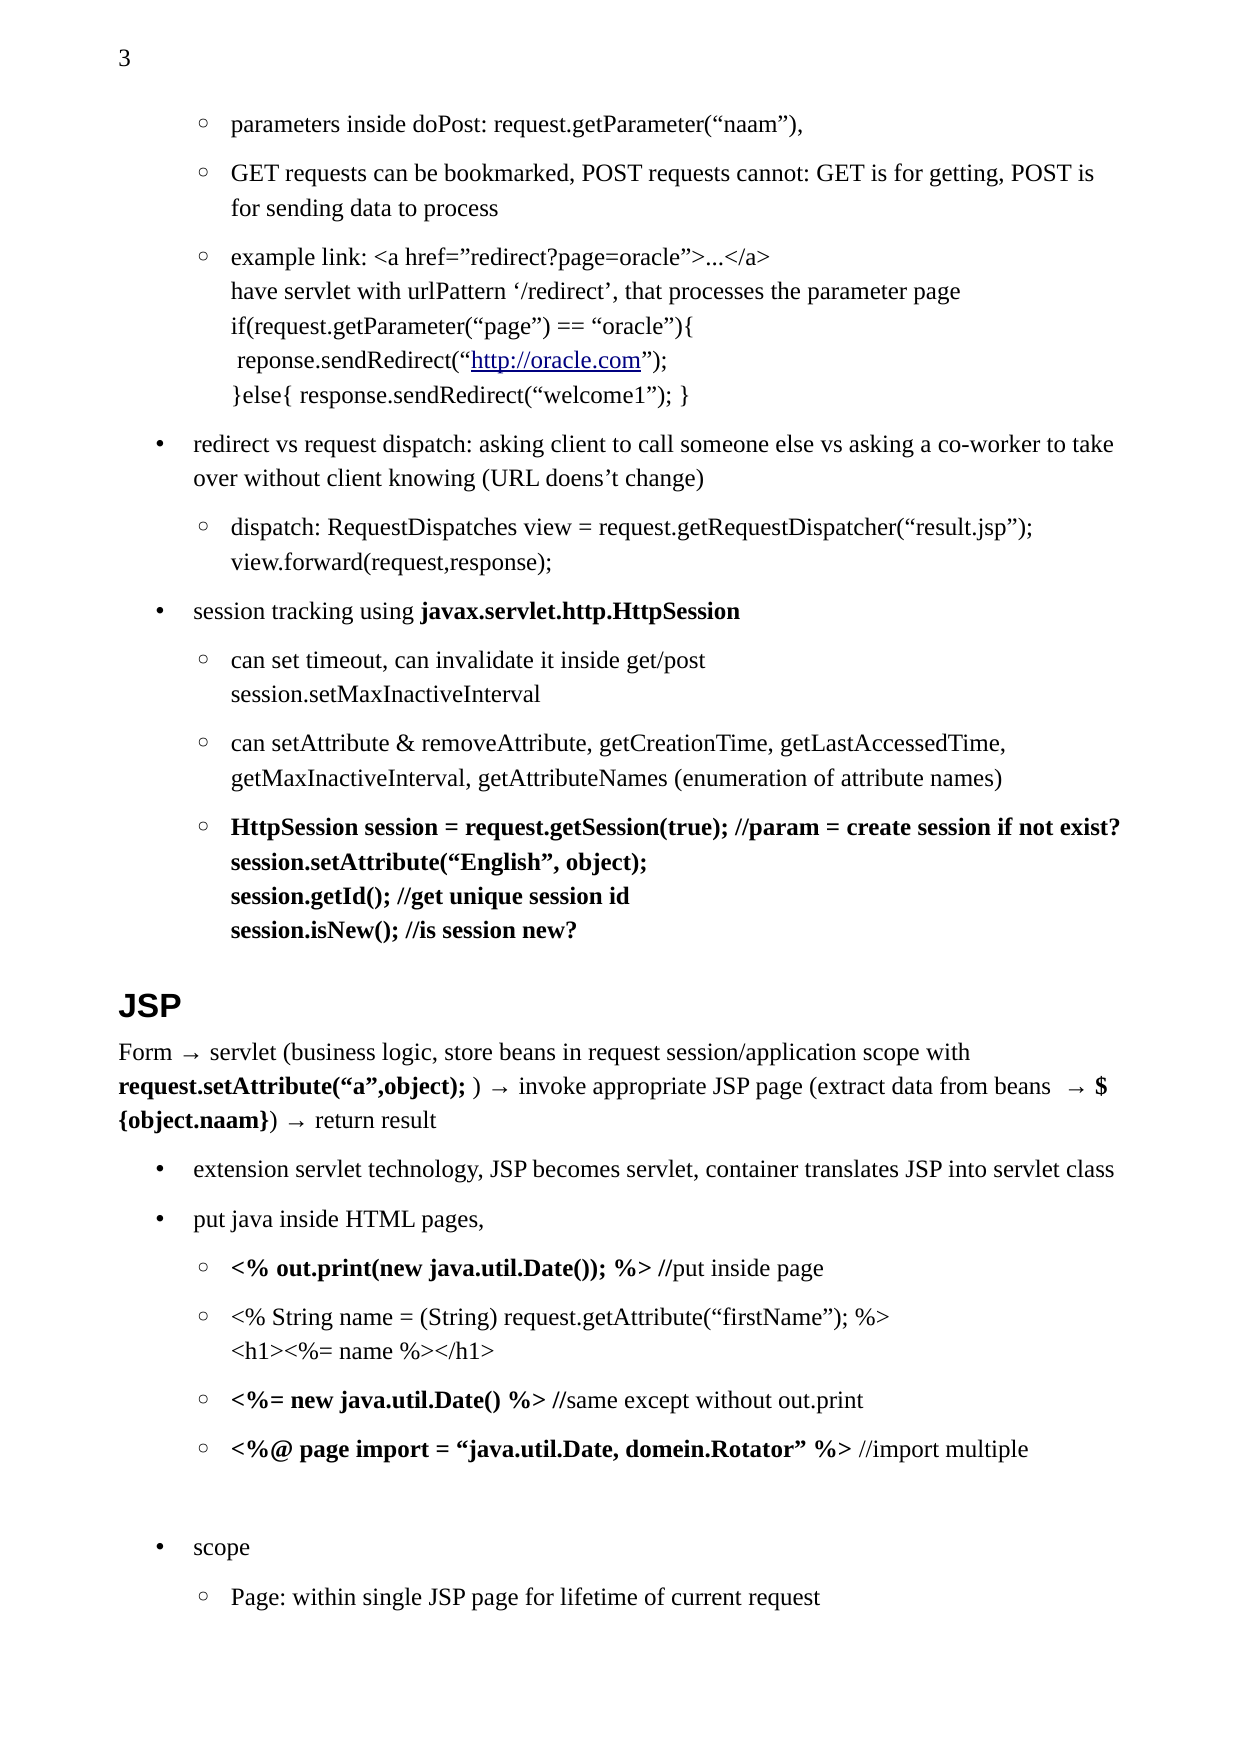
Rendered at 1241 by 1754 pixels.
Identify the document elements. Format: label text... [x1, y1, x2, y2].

list HttpSession session = request.getSession(true); //param = create session if not exist? session.setAttribute(“English”, object); session.getId(); //get unique session id session.isNew(); //is session new? [193, 812, 1122, 944]
list <% out.print(new java.util.Date()); %> //put inside page [193, 1253, 1122, 1281]
list <%@ page import = “java.util.Date, domein.Rotator” %> //import multiple [193, 1434, 1122, 1463]
list can setAttribute & removeAttribute, getCreationTime, getLastAccessedTime, getMaxInactiveInterval, getAttributeNames (enumeration of attribute names) [193, 728, 1122, 792]
list put java inside HTML pages, [156, 1204, 1122, 1232]
list redirect vs request dispatch: asking client to call someone else vs asking a co-worker to take over without client knowing (URL doens’t change) [156, 429, 1122, 492]
list <%= new java.util.Date() %> //same except without out.print [193, 1385, 1122, 1414]
list extension servlet technology, JSP becomes servlet, container translates JSP into servlet class [156, 1154, 1122, 1183]
list can set timeout, can invalidate it inside get/post session.setMaxInactiveInterval [193, 645, 1122, 708]
subtitle JSP [118, 985, 1122, 1024]
list GET requests can be bookmarked, POST requests cannot: GET is for getting, POST is for sending data to process [193, 158, 1122, 222]
list scope [156, 1532, 1122, 1561]
list <% String name = (String) request.getAttribute(“firstName”); %> <h1><%= name %></h1> [193, 1302, 1122, 1365]
list Page: within single JSP page for lifetime of current request [193, 1582, 1122, 1610]
list example link: <a href=”redirect?page=oracle”>...</a> have servlet with urlPattern ‘/redirect’, that processes the parameter page if(request.getParameter(“page”) == “oracle”){ reponse.sendRedirect(“http://oracle.com”); }else{ response.sendRedirect(“welcome1”); } [193, 242, 1122, 408]
list dispatch: RequestDispatches view = request.getRequestDispatcher(“result.jsp”); view.forward(request,response); [193, 512, 1122, 576]
list parameters inside doPost: request.getParameter(“naam”), [193, 109, 1122, 138]
list session tracking using javax.servlet.http.HttpSession [156, 596, 1122, 625]
text Form → servlet (business logic, store beans in request session/application scope with request.setAttribute(“a”,object); ) → invoke appropriate JSP page (extract data from beans → ${object.naam}) → return result [118, 1037, 1122, 1134]
